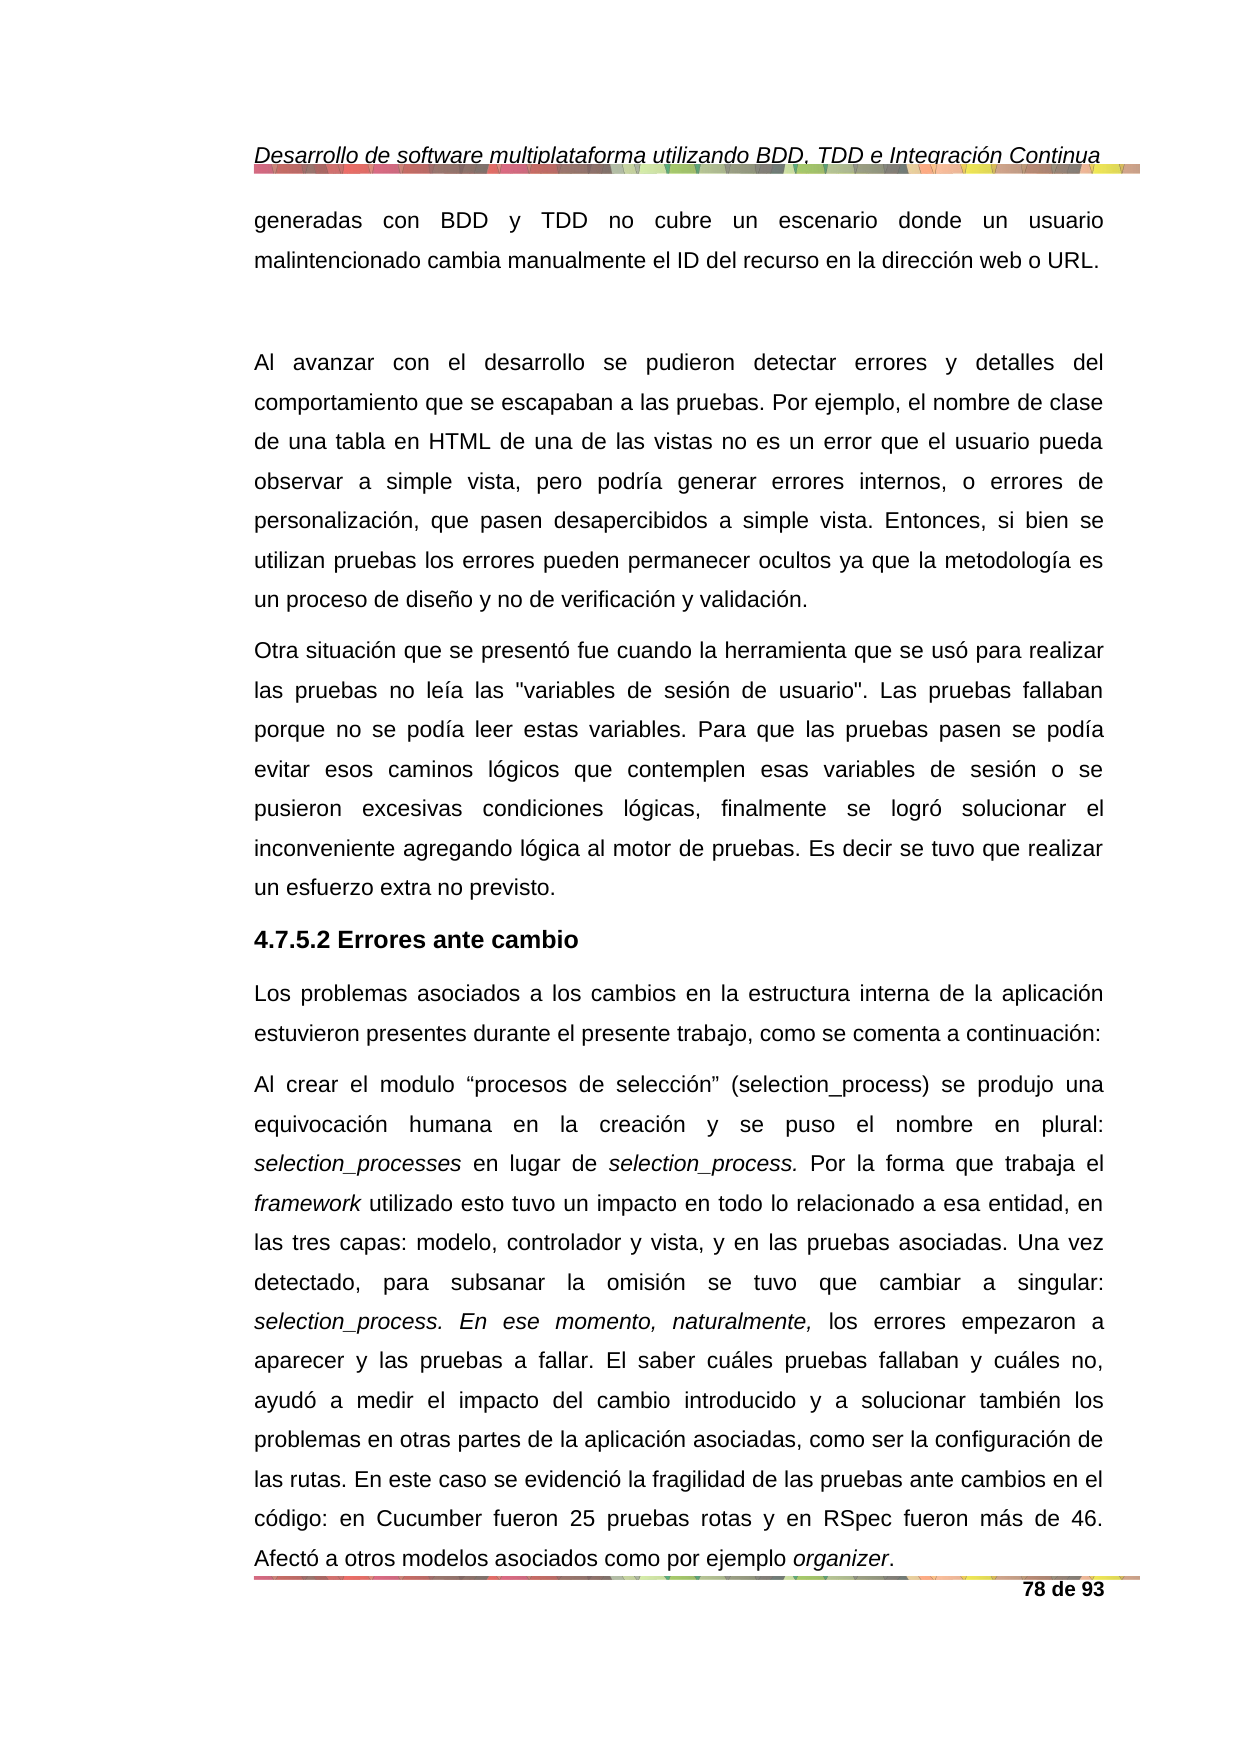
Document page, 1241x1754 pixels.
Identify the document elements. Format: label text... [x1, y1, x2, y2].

list Los problemas asociados a los cambios en la estructura interna de la aplicación estuvieron presentes durante el presente trabajo, como se comenta a continuación: [254, 980, 1104, 1046]
list Otra situación que se presentó fue cuando la herramienta que se usó para realizar las pruebas no leía las "variables de sesión de usuario". Las pruebas fallaban porque no se podía leer estas variables. Para que las pruebas pasen se podía evitar esos caminos lógicos que contemplen esas variables de sesión o se pusieron excesivas condiciones lógicas, finalmente se logró solucionar el inconveniente agregando lógica al motor de pruebas. Es decir se tuvo que realizar un esfuerzo extra no previsto. [254, 637, 1104, 901]
list generadas con BDD y TDD no cubre un escenario donde un usuario malintencionado cambia manualmente el ID del recurso en la dirección web o URL. [254, 207, 1104, 273]
list 4.7.5.2 Errores ante cambio [254, 926, 1104, 954]
list Al crear el modulo “procesos de selección” (selection_process) se produjo una equivocación humana en la creación y se puso el nombre en plural: selection_processes en lugar de selection_process. Por la forma que trabaja el framework utilizado esto tuvo un impacto en todo lo relacionado a esa entidad, en las tres capas: modelo, controlador y vista, y en las pruebas asociadas. Una vez detectado, para subsanar la omisión se tuvo que cambiar a singular: selection_process. En ese momento, naturalmente, los errores empezaron a aparecer y las pruebas a fallar. El saber cuáles pruebas fallaban y cuáles no, ayudó a medir el impacto del cambio introducido y a solucionar también los problemas en otras partes de la aplicación asociadas, como ser la configuración de las rutas. En este caso se evidenció la fragilidad de las pruebas ante cambios en el código: en Cucumber fueron 25 pruebas rotas y en RSpec fueron más de 46. Afectó a otros modelos asociados como por ejemplo organizer. [254, 1071, 1104, 1571]
list Al avanzar con el desarrollo se pudieron detectar errores y detalles del comportamiento que se escapaban a las pruebas. Por ejemplo, el nombre de clase de una tabla en HTML de una de las vistas no es un error que el usuario pueda observar a simple vista, pero podría generar errores internos, o errores de personalización, que pasen desapercibidos a simple vista. Entonces, si bien se utilizan pruebas los errores pueden permanecer ocultos ya que la metodología es un proceso de diseño y no de verificación y validación. [254, 349, 1104, 612]
